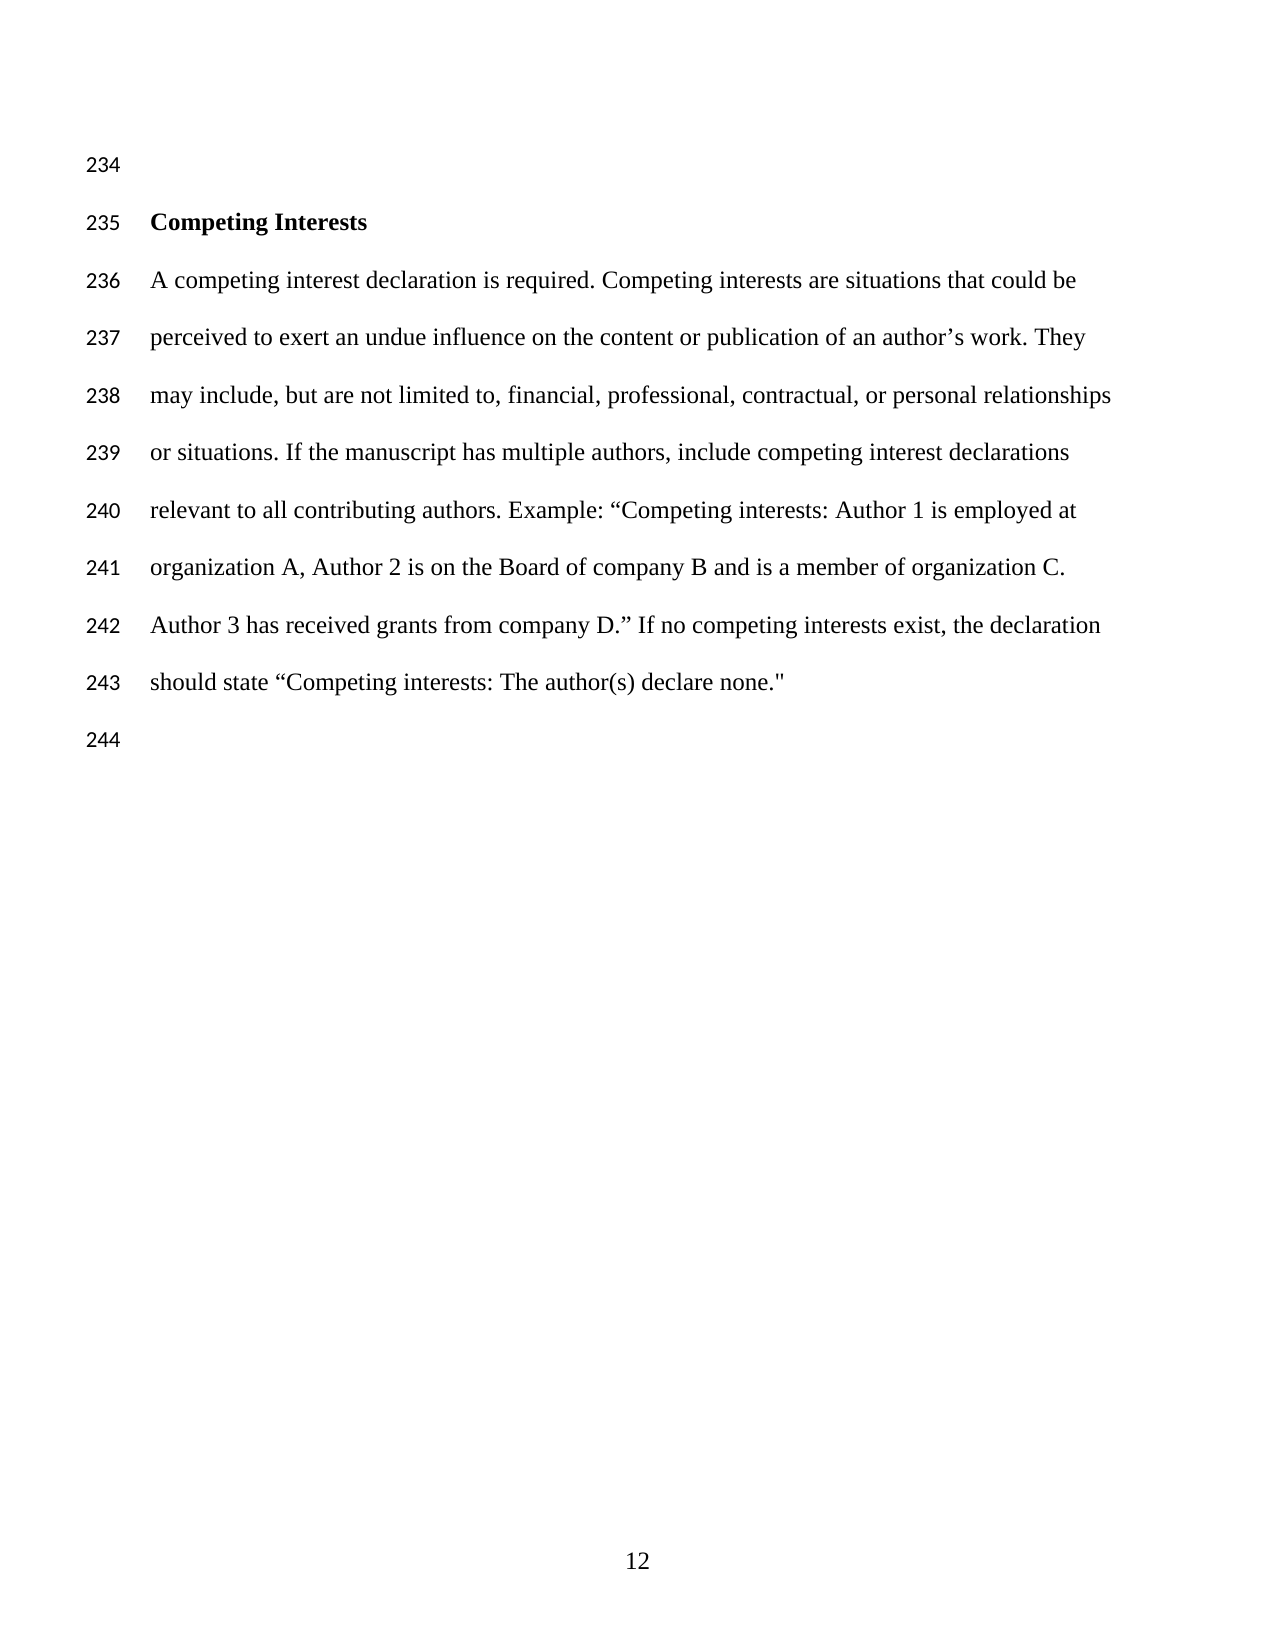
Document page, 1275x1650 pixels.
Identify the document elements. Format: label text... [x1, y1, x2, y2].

text A competing interest declaration is required. Competing interests are situations that could be perceived to exert an undue influence on the content or publication of an author’s work. They may include, but are not limited to, financial, professional, contractual, or personal relationships or situations. If the manuscript has multiple authors, include competing interest declarations relevant to all contributing authors. Example: “Competing interests: Author 1 is employed at organization A, Author 2 is on the Board of company B and is a member of organization C. Author 3 has received grants from company D.” If no competing interests exist, the declaration should state “Competing interests: The author(s) declare none." [150, 265, 1125, 696]
text Competing Interests [150, 207, 1125, 236]
